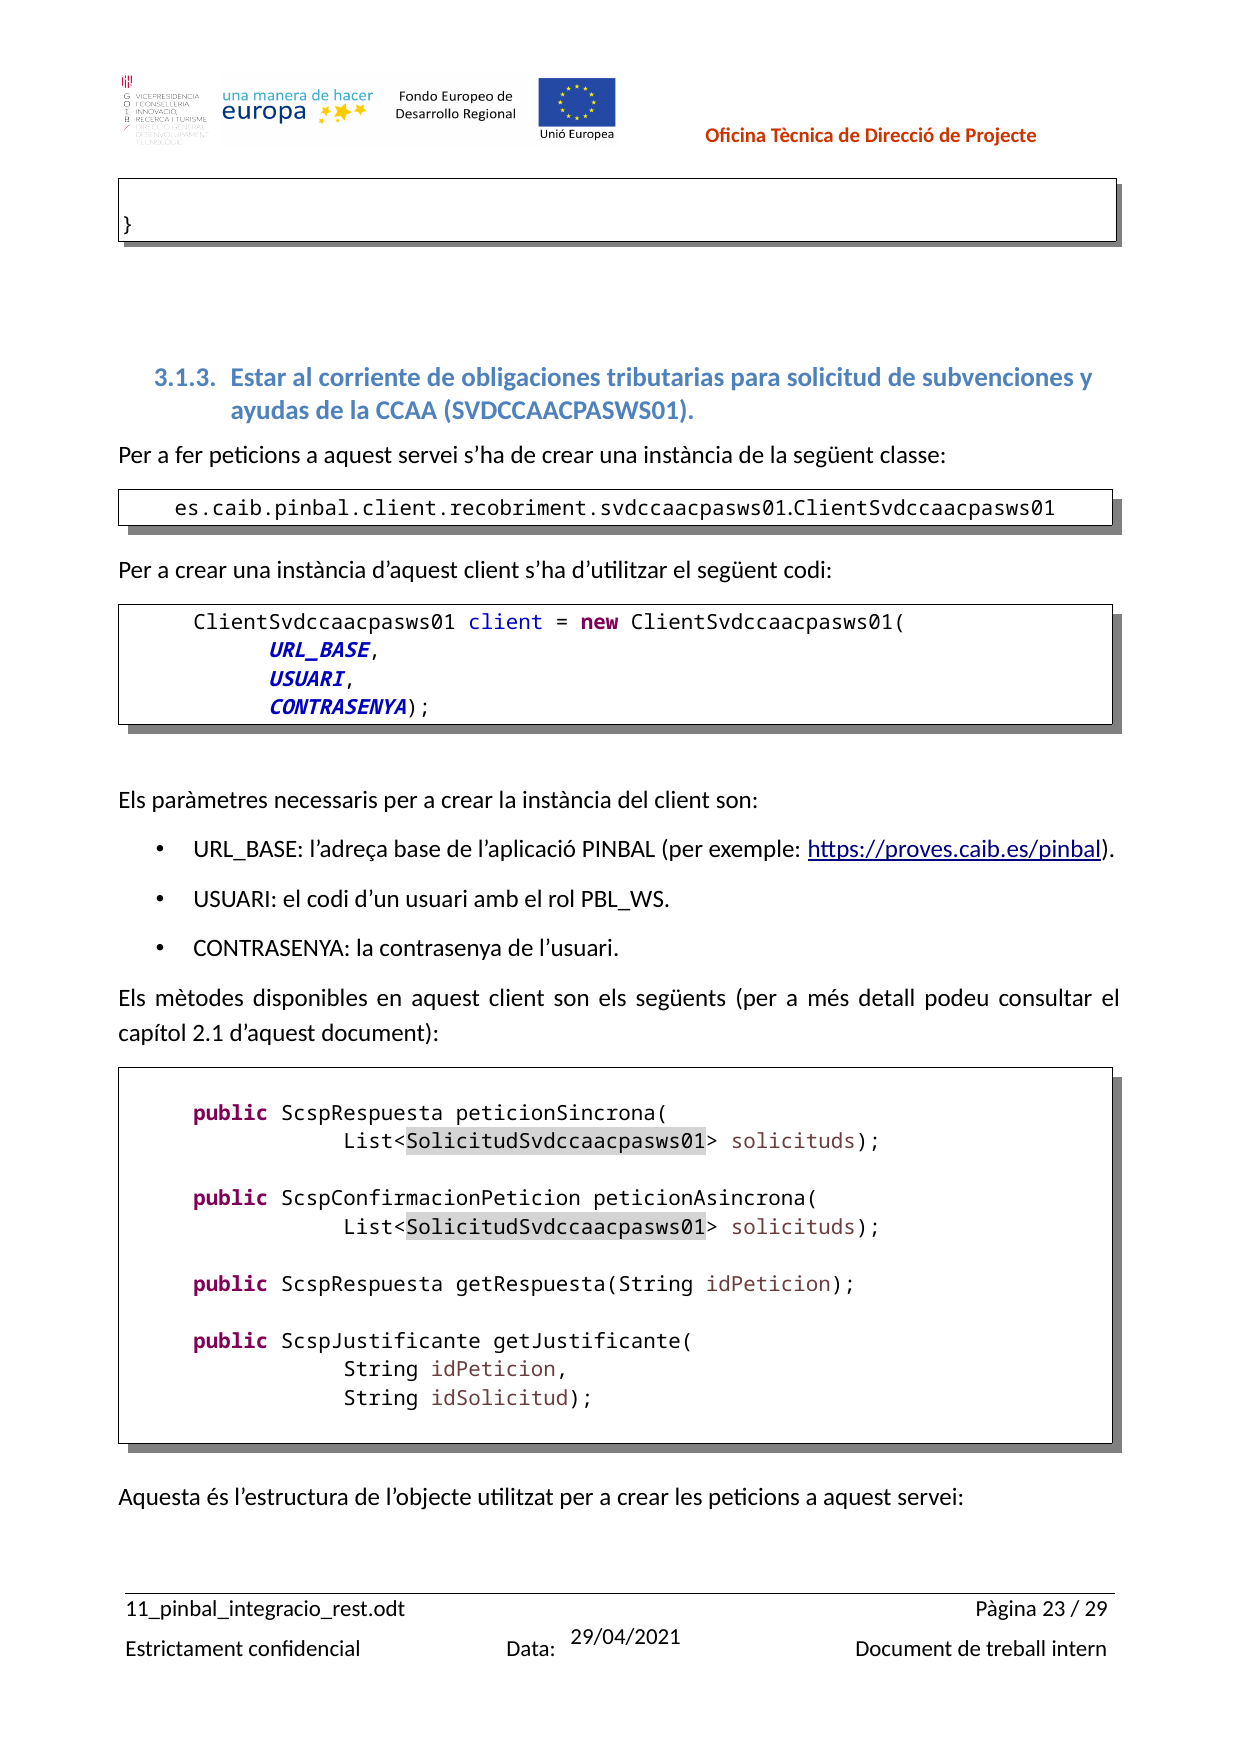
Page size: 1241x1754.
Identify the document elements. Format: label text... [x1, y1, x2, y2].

text Per a fer peticions a aquest servei s’ha de crear una instància de la següent classe: [118, 439, 1122, 469]
text URL_BASE, [119, 632, 1112, 661]
text public ScspJustificante getJustificante( [119, 1323, 1112, 1351]
text es.caib.pinbal.client.recobriment.svdccaacpasws01.ClientSvdccaacpasws01 [119, 490, 1112, 525]
text List<SolicitudSvdccaacpasws01> solicituds); [119, 1124, 1112, 1155]
text CONTRASENYA); [119, 689, 1112, 724]
text String idSolicitud); [119, 1379, 1112, 1411]
text Els paràmetres necessaris per a crear la instància del client son: [118, 784, 1122, 814]
text Aquesta és l’estructura de l’objecte utilitzat per a crear les peticions a aquest servei: [118, 1481, 1122, 1512]
text ClientSvdccaacpasws01 client = new ClientSvdccaacpasws01( [119, 605, 1112, 632]
list URL_BASE: l’adreça base de l’aplicació PINBAL (per exemple: https://proves.caib.es/pinbal). [156, 833, 1122, 864]
text List<SolicitudSvdccaacpasws01> solicituds); [119, 1209, 1112, 1240]
text public ScspConfirmacionPeticion peticionAsincrona( [119, 1181, 1112, 1209]
text } [119, 206, 1116, 241]
text public ScspRespuesta getRespuesta(String idPeticion); [119, 1266, 1112, 1297]
list CONTRASENYA: la contrasenya de l’usuari. [156, 933, 1122, 963]
text String idPeticion, [119, 1351, 1112, 1379]
text USUARI, [119, 661, 1112, 689]
text Els mètodes disponibles en aquest client son els següents (per a més detall podeu consultar el capítol 2.1 d’aquest document): [118, 982, 1122, 1048]
subtitle Estar al corriente de obligaciones tributarias para solicitud de subvenciones y ayudas de la CCAA (SVDCCAACPASWS01). [153, 360, 1122, 426]
picture [219, 73, 621, 147]
text Per a crear una instància d’aquest client s’ha d’utilitzar el següent codi: [118, 554, 1122, 585]
text public ScspRespuesta peticionSincrona( [119, 1095, 1112, 1124]
list USUARI: el codi d’un usuari amb el rol PBL_WS. [156, 883, 1122, 913]
picture [118, 73, 213, 147]
